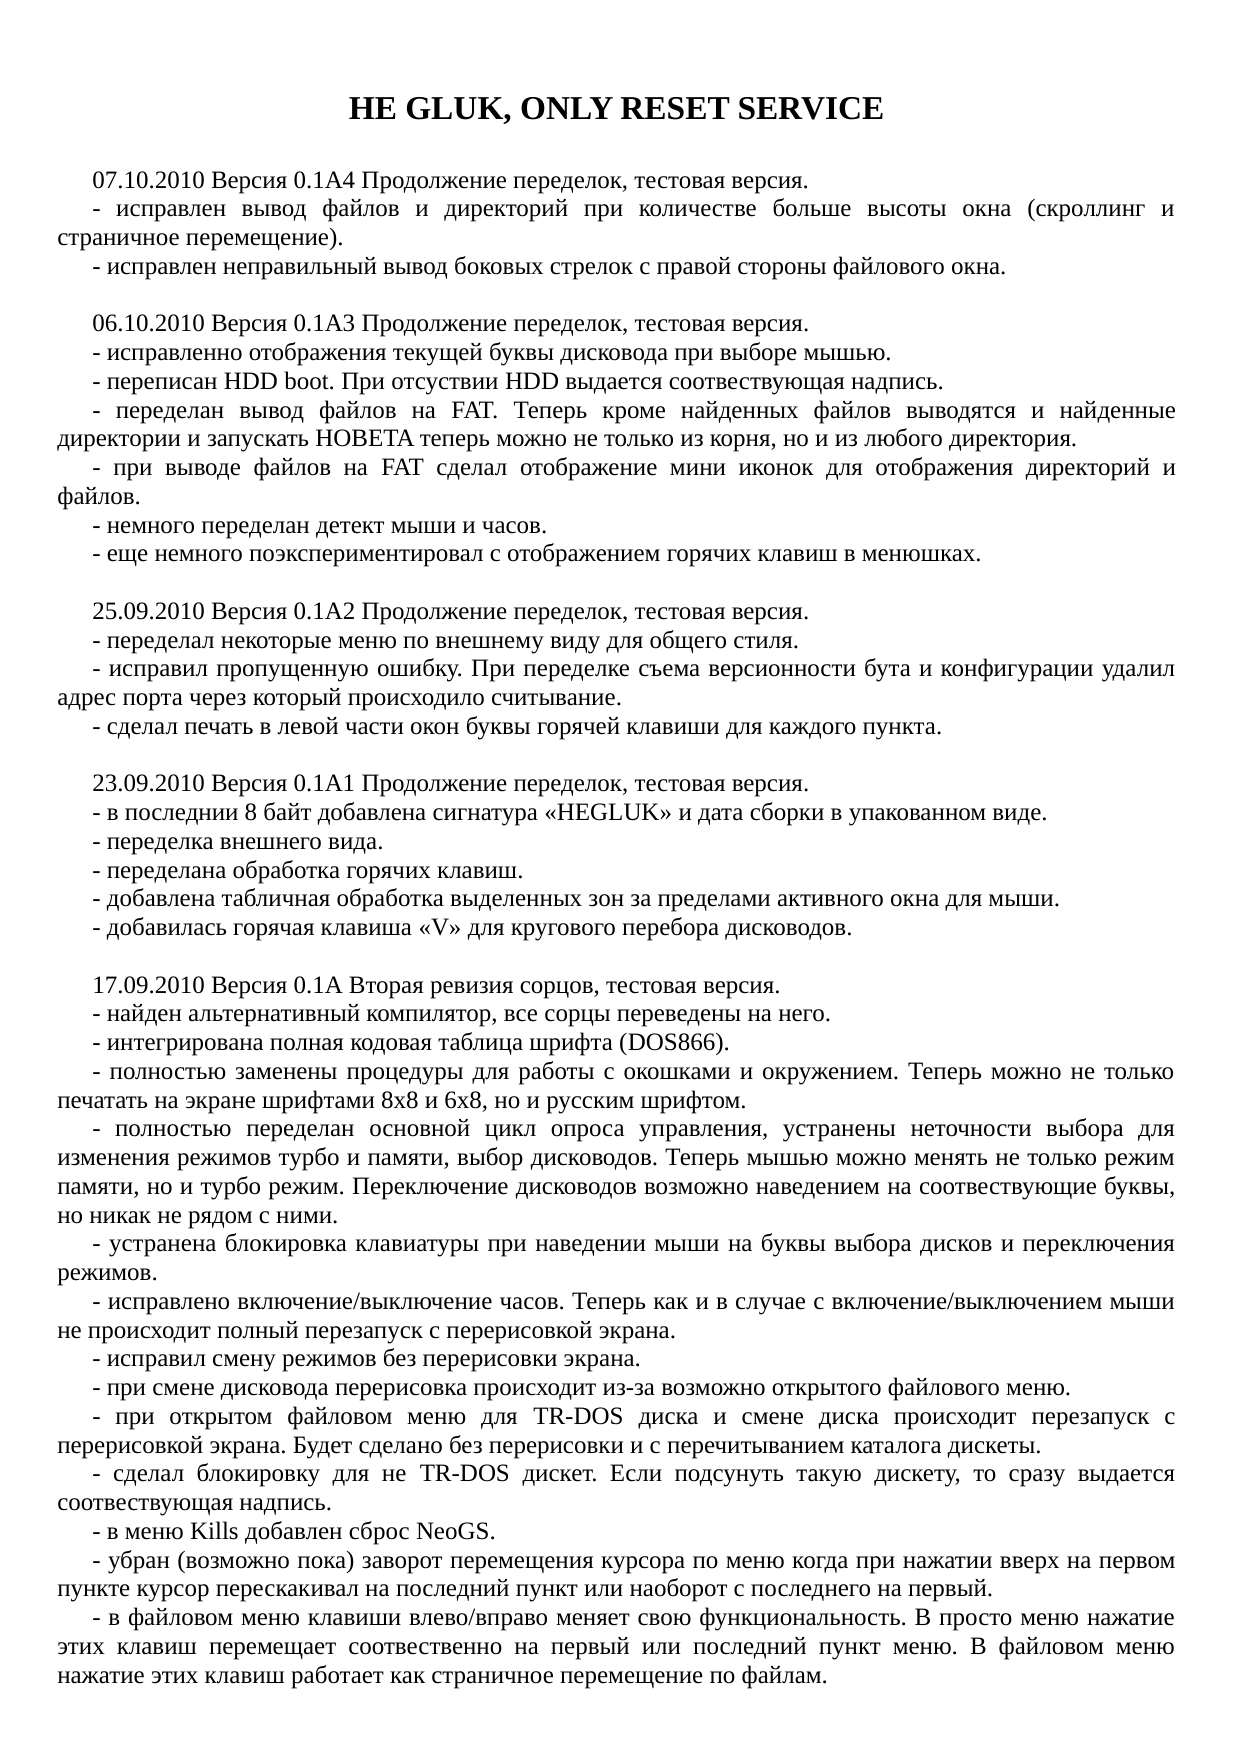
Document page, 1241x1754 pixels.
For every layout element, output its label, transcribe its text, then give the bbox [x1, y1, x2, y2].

text - исправил пропущенную ошибку. При переделке съема версионности бута и конфигурации удалил адрес порта через который происходило считывание. [57, 653, 1176, 711]
text - убран (возможно пока) заворот перемещения курсора по меню когда при нажатии вверх на первом пункте курсор перескакивал на последний пункт или наоборот с последнего на первый. [57, 1545, 1176, 1602]
text 23.09.2010 Версия 0.1A1 Продолжение переделок, тестовая версия. [57, 768, 1176, 797]
text - добавлена табличная обработка выделенных зон за пределами активного окна для мыши. [57, 883, 1176, 912]
text - интегрирована полная кодовая таблица шрифта (DOS866). [57, 1027, 1176, 1056]
text - в последнии 8 байт добавлена сигнатура «HEGLUK» и дата сборки в упакованном виде. [57, 797, 1176, 826]
text - исправлен неправильный вывод боковых стрелок с правой стороны файлового окна. [57, 251, 1176, 280]
text - сделал печать в левой части окон буквы горячей клавиши для каждого пункта. [57, 711, 1176, 740]
text 25.09.2010 Версия 0.1A2 Продолжение переделок, тестовая версия. [57, 596, 1176, 625]
text - переделал некоторые меню по внешнему виду для общего стиля. [57, 625, 1176, 653]
text - переделка внешнего вида. [57, 826, 1176, 855]
text - сделал блокировку для не TR-DOS дискет. Если подсунуть такую дискету, то сразу выдается соотвествующая надпись. [57, 1458, 1176, 1516]
text - в файловом меню клавиши влево/вправо меняет свою функциональность. В просто меню нажатие этих клавиш перемещает соотвественно на первый или последний пункт меню. В файловом меню нажатие этих клавиш работает как страничное перемещение по файлам. [57, 1602, 1176, 1688]
text - при смене дисковода перерисовка происходит из-за возможно открытого файлового меню. [57, 1372, 1176, 1401]
text - при открытом файловом меню для TR-DOS диска и смене диска происходит перезапуск с перерисовкой экрана. Будет сделано без перерисовки и с перечитыванием каталога дискеты. [57, 1401, 1176, 1458]
text - исправлено включение/выключение часов. Теперь как и в случае с включение/выключением мыши не происходит полный перезапуск с перерисовкой экрана. [57, 1286, 1176, 1343]
text HE GLUK, ONLY RESET SERVICE [57, 88, 1176, 126]
text - при выводе файлов на FAT сделал отображение мини иконок для отображения директорий и файлов. [57, 452, 1176, 510]
text - переделана обработка горячих клавиш. [57, 855, 1176, 883]
text - исправленно отображения текущей буквы дисковода при выборе мышью. [57, 337, 1176, 366]
text - полностью заменены процедуры для работы с окошками и окружением. Теперь можно не только печатать на экране шрифтами 8х8 и 6х8, но и русским шрифтом. [57, 1056, 1176, 1113]
text - найден альтернативный компилятор, все сорцы переведены на него. [57, 998, 1176, 1027]
text 17.09.2010 Версия 0.1А Вторая ревизия сорцов, тестовая версия. [57, 970, 1176, 998]
text - немного переделан детект мыши и часов. [57, 510, 1176, 538]
text - переписан HDD boot. При отсуствии HDD выдается соотвествующая надпись. [57, 366, 1176, 395]
text - исправлен вывод файлов и директорий при количестве больше высоты окна (скроллинг и страничное перемещение). [57, 193, 1176, 251]
text - полностью переделан основной цикл опроса управления, устранены неточности выбора для изменения режимов турбо и памяти, выбор дисководов. Теперь мышью можно менять не только режим памяти, но и турбо режим. Переключение дисководов возможно наведением на соотвествующие буквы, но никак не рядом с ними. [57, 1113, 1176, 1228]
text 07.10.2010 Версия 0.1A4 Продолжение переделок, тестовая версия. [57, 165, 1176, 193]
text - исправил смену режимов без перерисовки экрана. [57, 1343, 1176, 1372]
text - добавилась горячая клавиша «V» для кругового перебора дисководов. [57, 912, 1176, 941]
text - еще немного поэкспериментировал с отображением горячих клавиш в менюшках. [57, 538, 1176, 567]
text - переделан вывод файлов на FAT. Теперь кроме найденных файлов выводятся и найденные директории и запускать HOBETA теперь можно не только из корня, но и из любого директория. [57, 395, 1176, 452]
text 06.10.2010 Версия 0.1A3 Продолжение переделок, тестовая версия. [57, 308, 1176, 337]
text - устранена блокировка клавиатуры при наведении мыши на буквы выбора дисков и переключения режимов. [57, 1228, 1176, 1286]
text - в меню Kills добавлен сброс NeoGS. [57, 1516, 1176, 1545]
